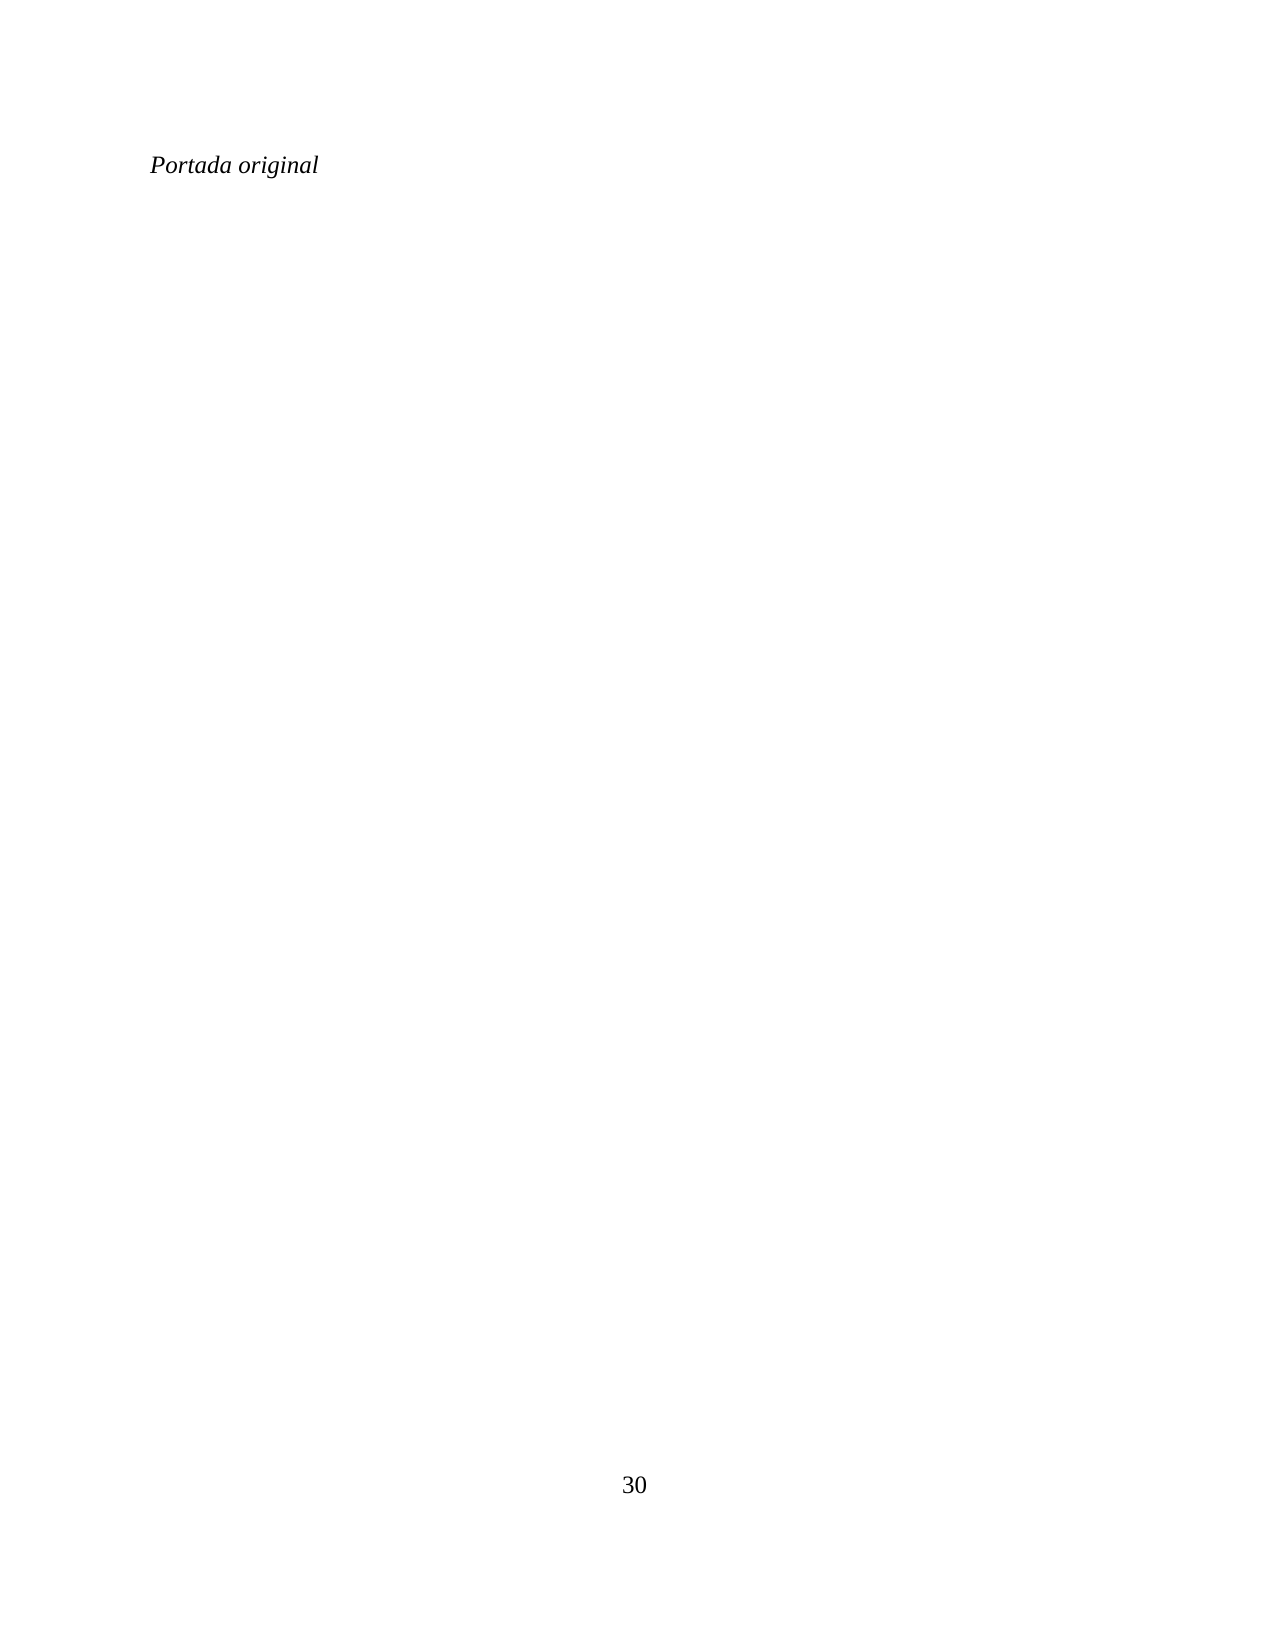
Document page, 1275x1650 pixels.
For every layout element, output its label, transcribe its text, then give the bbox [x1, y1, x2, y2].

text Portada original [150, 150, 1125, 179]
